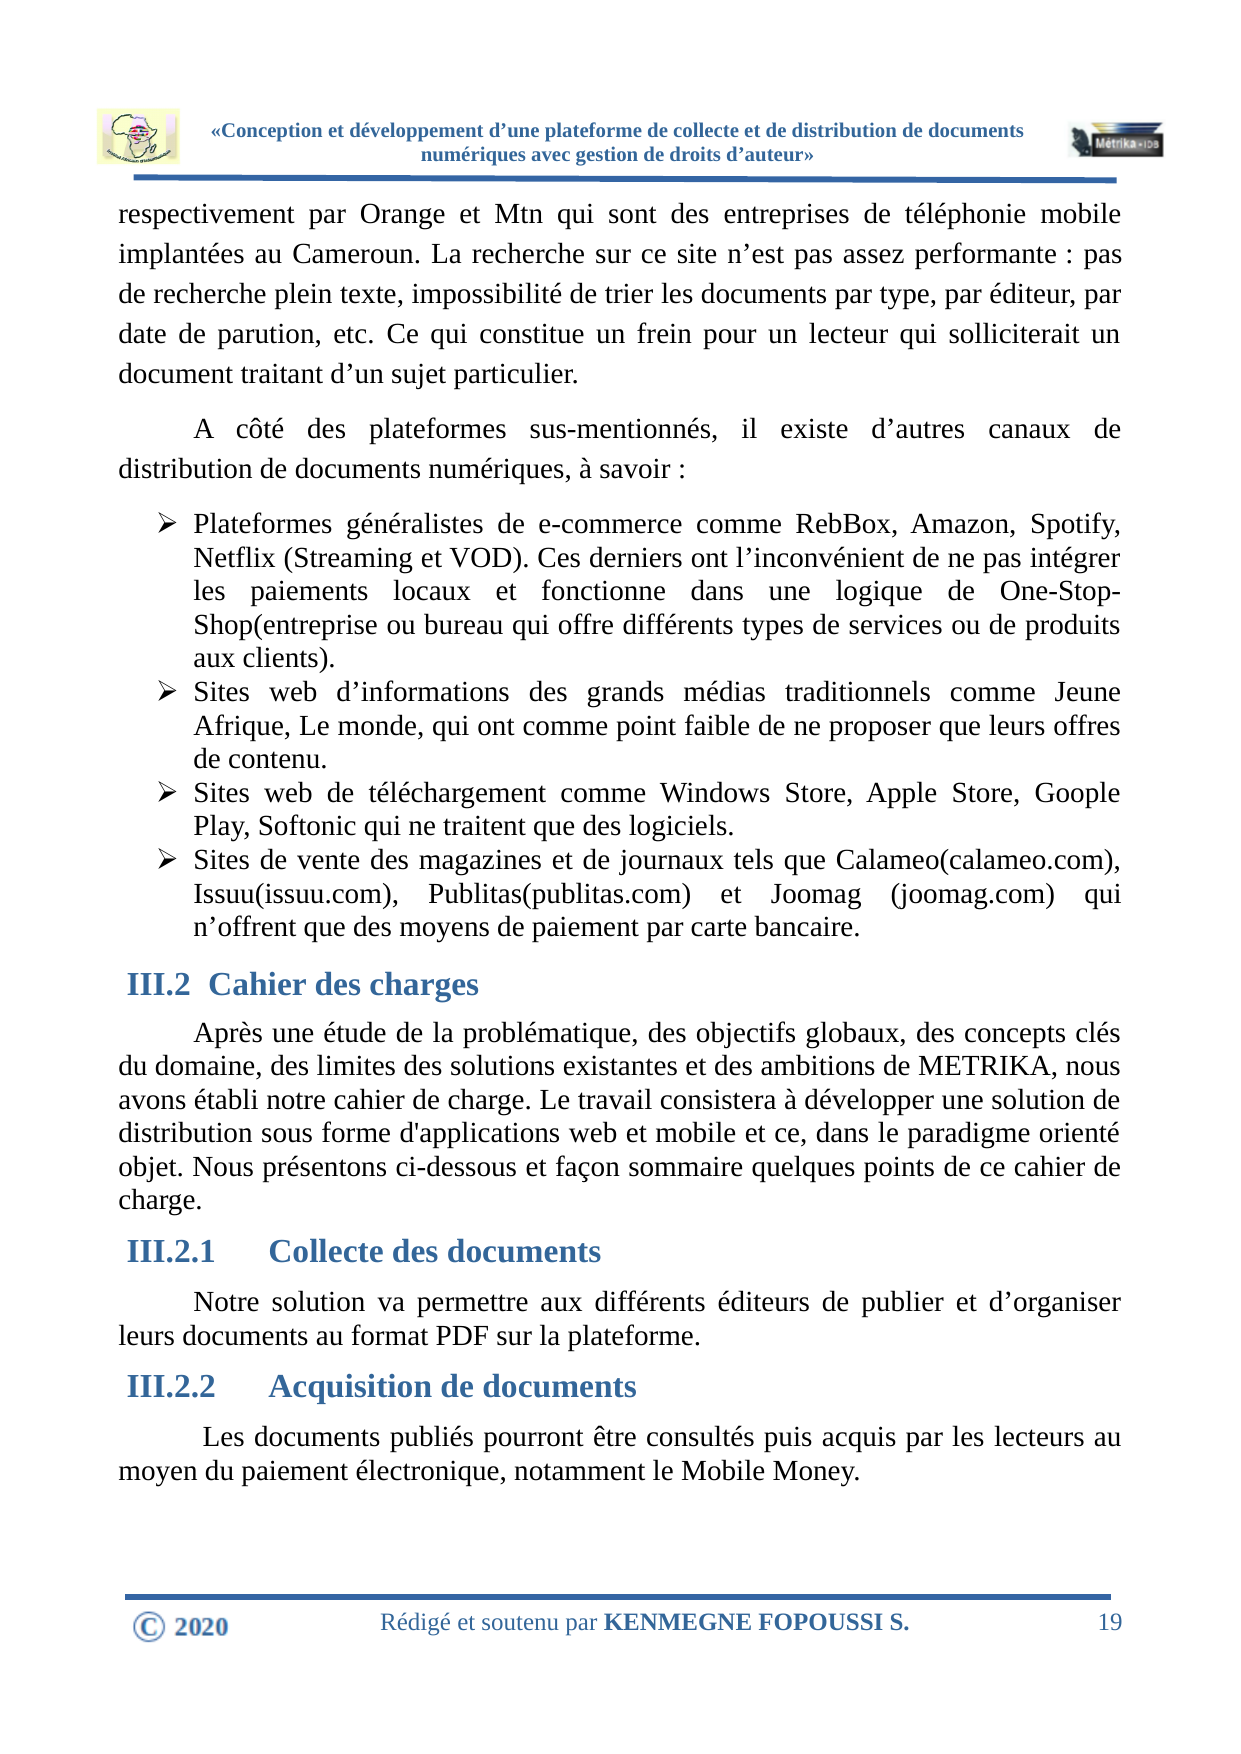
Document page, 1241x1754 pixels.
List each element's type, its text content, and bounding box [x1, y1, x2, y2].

picture [1063, 116, 1168, 160]
text A côté des plateformes sus-mentionnés, il existe d’autres canaux de distribution de documents numériques, à savoir : [118, 411, 1122, 485]
subtitle Cahier des charges [118, 964, 1122, 1002]
subtitle Acquisition de documents [118, 1366, 1122, 1405]
text Après une étude de la problématique, des objectifs globaux, des concepts clés du domaine, des limites des solutions existantes et des ambitions de METRIKA, nous avons établi notre cahier de charge. Le travail consistera à développer une solution de distribution sous forme d'applications web et mobile et ce, dans le paradigme orienté objet. Nous présentons ci-dessous et façon sommaire quelques points de ce cahier de charge. [118, 1015, 1122, 1216]
text Notre solution va permettre aux différents éditeurs de publier et d’organiser leurs documents au format PDF sur la plateforme. [118, 1284, 1122, 1351]
picture [126, 1604, 231, 1647]
list Sites web d’informations des grands médias traditionnels comme Jeune Afrique, Le monde, qui ont comme point faible de ne proposer que leurs offres de contenu. [156, 674, 1122, 775]
list Sites web de téléchargement comme Windows Store, Apple Store, Goople Play, Softonic qui ne traitent que des logiciels. [156, 775, 1122, 842]
list Sites de vente des magazines et de journaux tels que Calameo(calameo.com), Issuu(issuu.com), Publitas(publitas.com) et Joomag (joomag.com) qui n’offrent que des moyens de paiement par carte bancaire. [156, 842, 1122, 943]
list Plateformes généralistes de e-commerce comme RebBox, Amazon, Spotify, Netflix (Streaming et VOD). Ces derniers ont l’inconvénient de ne pas intégrer les paiements locaux et fonctionne dans une logique de One-Stop-Shop(entreprise ou bureau qui offre différents types de services ou de produits aux clients). [156, 506, 1122, 674]
picture [95, 107, 182, 166]
text respectivement par Orange et Mtn qui sont des entreprises de téléphonie mobile implantées au Cameroun. La recherche sur ce site n’est pas assez performante : pas de recherche plein texte, impossibilité de trier les documents par type, par éditeur, par date de parution, etc. Ce qui constitue un frein pour un lecteur qui solliciterait un document traitant d’un sujet particulier. [118, 196, 1122, 390]
text Les documents publiés pourront être consultés puis acquis par les lecteurs au moyen du paiement électronique, notamment le Mobile Money. [118, 1419, 1122, 1487]
subtitle Collecte des documents [118, 1231, 1122, 1269]
